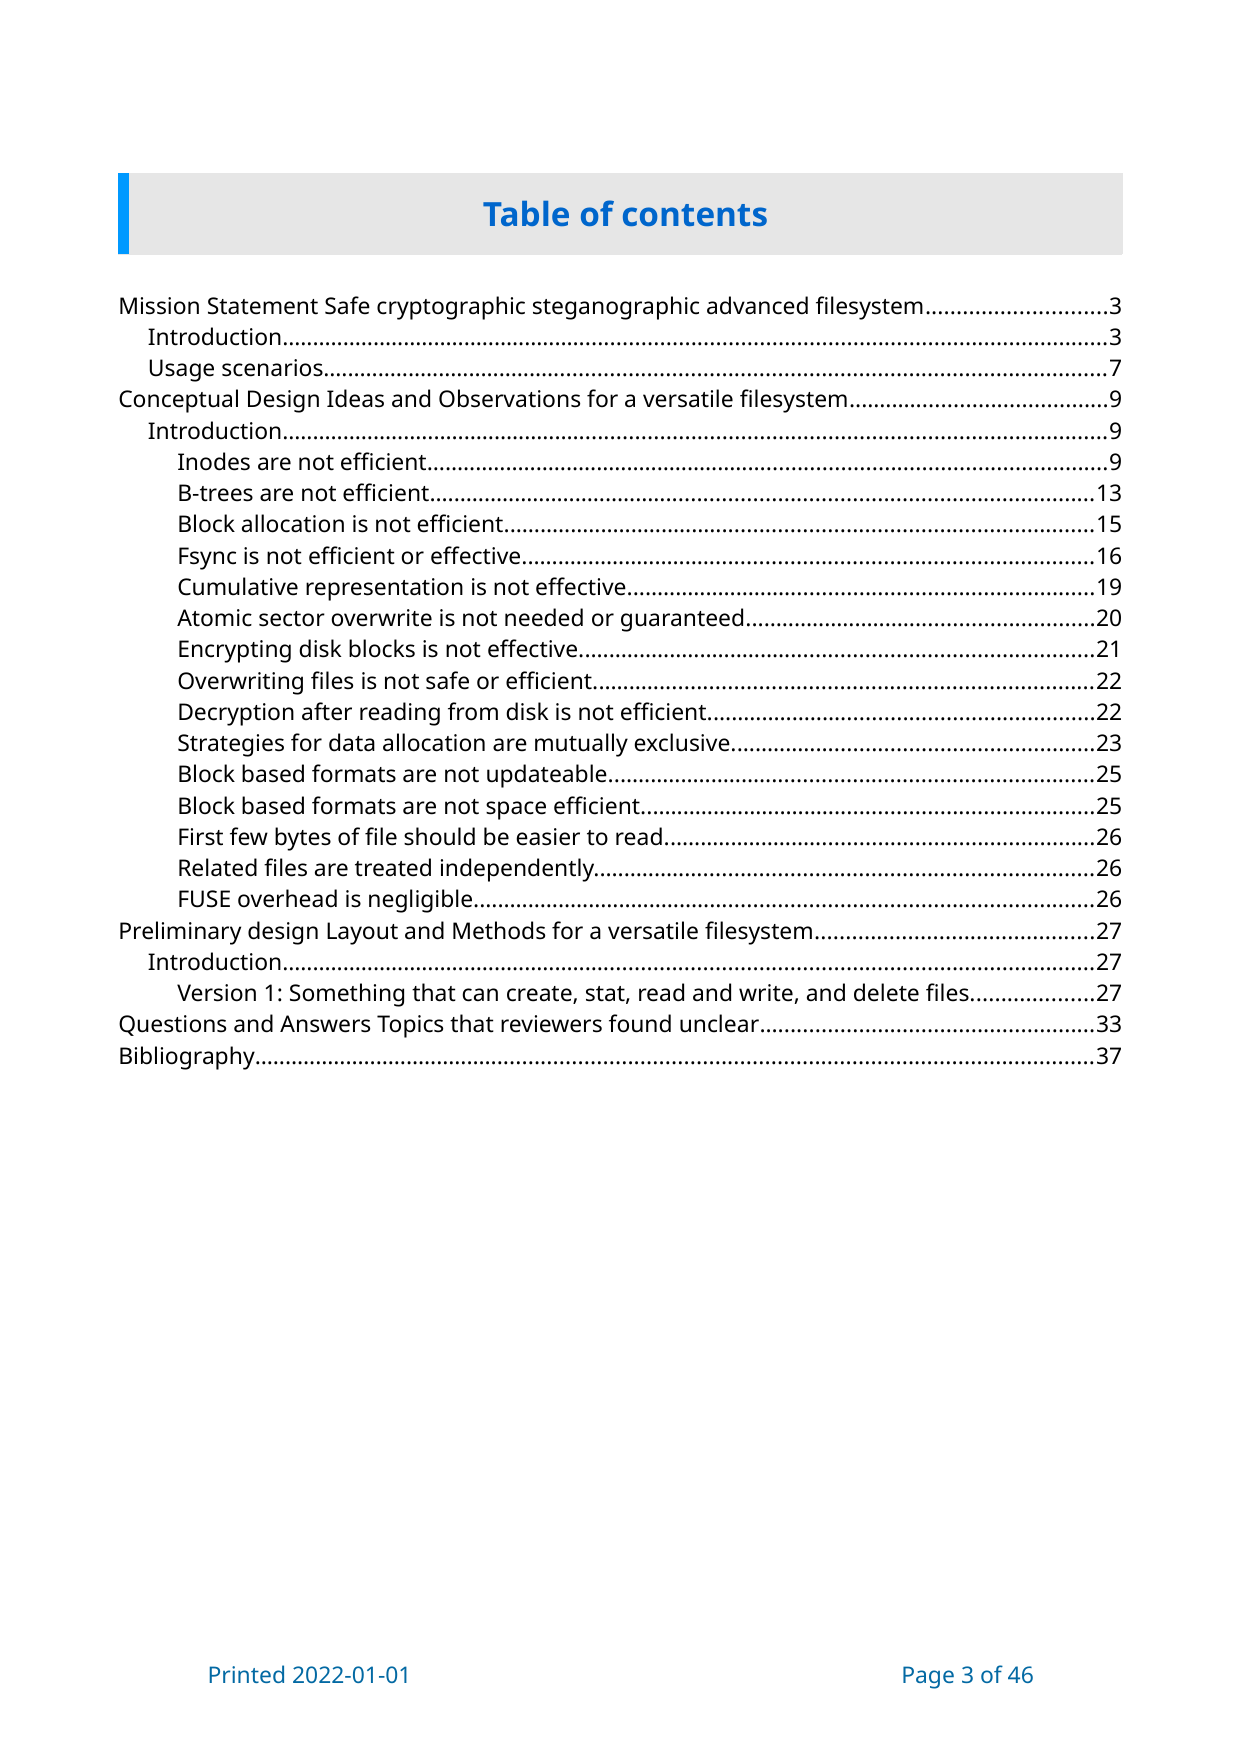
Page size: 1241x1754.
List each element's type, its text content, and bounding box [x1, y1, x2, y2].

text Preliminary design Layout and Methods for a versatile filesystem 27 [118, 914, 1122, 946]
text B-trees are not efficient. 13 [177, 477, 1122, 508]
text Encrypting disk blocks is not effective. 21 [177, 633, 1122, 664]
text Questions and Answers Topics that reviewers found unclear 33 [118, 1008, 1122, 1039]
text FUSE overhead is negligible. 26 [177, 883, 1122, 914]
text Atomic sector overwrite is not needed or guaranteed. 20 [177, 602, 1122, 633]
text Introduction 9 [148, 414, 1122, 446]
text Block allocation is not efficient. 15 [177, 508, 1122, 539]
text Fsync is not efficient or effective. 16 [177, 539, 1122, 571]
text Decryption after reading from disk is not efficient. 22 [177, 696, 1122, 727]
text Version 1: Something that can create, stat, read and write, and delete files. 27 [177, 977, 1122, 1008]
text Mission Statement Safe cryptographic steganographic advanced filesystem 3 [118, 289, 1122, 321]
text Conceptual Design Ideas and Observations for a versatile filesystem 9 [118, 383, 1122, 414]
text Usage scenarios 7 [148, 352, 1122, 383]
text Related files are treated independently. 26 [177, 852, 1122, 883]
text Block based formats are not space efficient. 25 [177, 789, 1122, 821]
text Strategies for data allocation are mutually exclusive. 23 [177, 727, 1122, 758]
text Introduction 27 [148, 946, 1122, 977]
subtitle Table of contents [129, 174, 1122, 254]
text Bibliography 37 [118, 1039, 1122, 1071]
text Overwriting files is not safe or efficient. 22 [177, 664, 1122, 696]
text First few bytes of file should be easier to read. 26 [177, 821, 1122, 852]
text Inodes are not efficient. 9 [177, 446, 1122, 477]
text Cumulative representation is not effective. 19 [177, 571, 1122, 602]
text Block based formats are not updateable. 25 [177, 758, 1122, 789]
text Introduction 3 [148, 321, 1122, 352]
